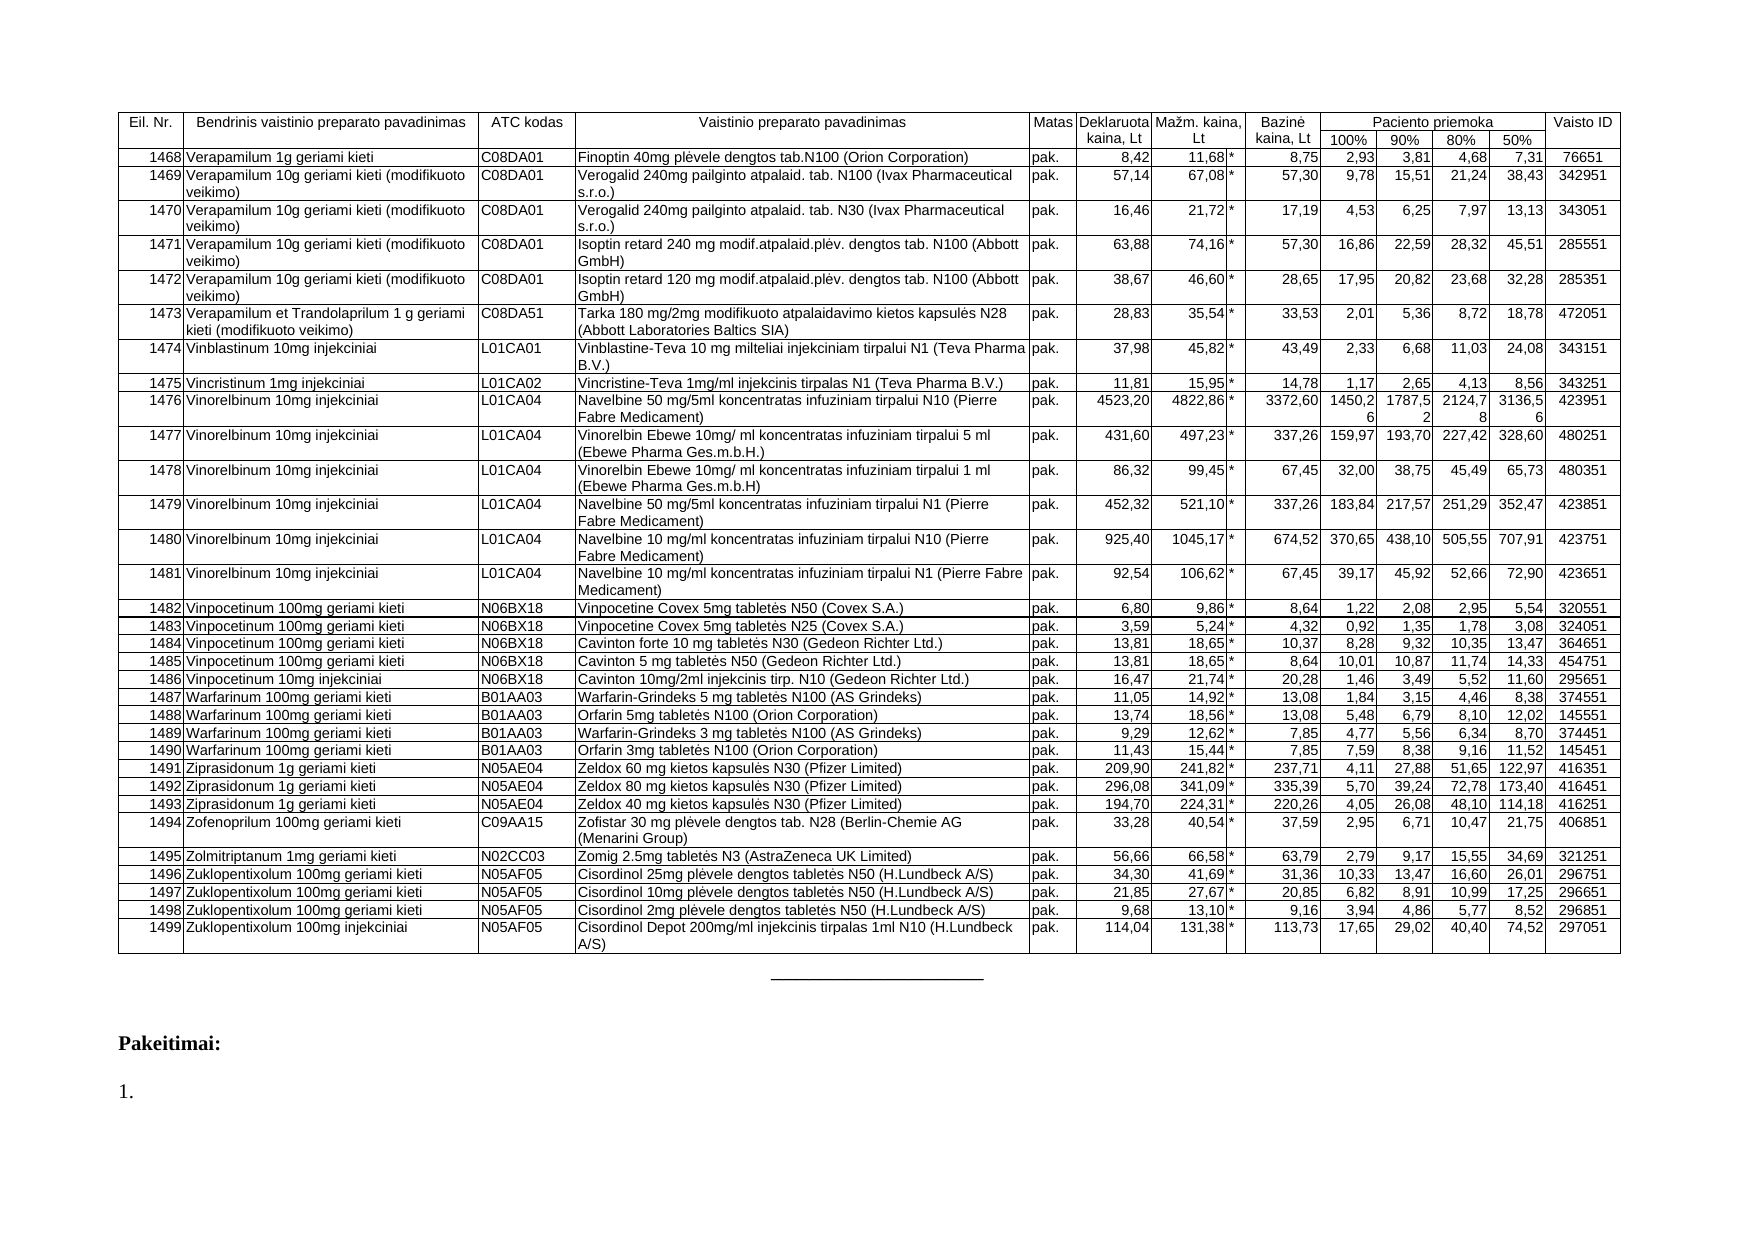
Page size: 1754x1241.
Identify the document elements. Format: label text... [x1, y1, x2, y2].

table_cell B01AA03 [479, 706, 575, 723]
table_cell 8,64 [1246, 653, 1320, 670]
table_cell 227,42 [1433, 427, 1489, 460]
table_cell * [1227, 884, 1245, 900]
table_cell Vinpocetine Covex 5mg tabletės N25 (Covex S.A.) [576, 618, 1029, 634]
text 1. [118, 1079, 1636, 1103]
table_cell 337,26 [1246, 427, 1320, 460]
table_cell 28,32 [1433, 236, 1489, 269]
table_cell 3,94 [1321, 901, 1376, 918]
table_cell 2,33 [1321, 340, 1376, 373]
table_cell 33,28 [1077, 813, 1151, 847]
table_cell 328,60 [1490, 427, 1545, 460]
table_cell Vincristine-Teva 1mg/ml injekcinis tirpalas N1 (Teva Pharma B.V.) [576, 374, 1029, 391]
table_cell 1471 [119, 236, 183, 269]
table_cell 18,56 [1152, 706, 1226, 723]
table_cell C08DA01 [479, 236, 575, 269]
table_cell 10,37 [1246, 635, 1320, 652]
table_cell Vinblastine-Teva 10 mg milteliai injekciniam tirpalui N1 (Teva Pharma B.V.) [576, 340, 1029, 373]
table_cell 406851 [1546, 813, 1620, 847]
table_cell N06BX18 [479, 671, 575, 688]
table_cell 4,77 [1321, 724, 1376, 741]
table_cell 28,83 [1077, 305, 1151, 339]
table_cell 8,52 [1490, 901, 1545, 918]
table_cell * [1227, 706, 1245, 723]
table_cell pak. [1030, 600, 1076, 616]
table_cell Zofenoprilum 100mg geriami kieti [184, 813, 478, 847]
table_cell 23,68 [1433, 271, 1489, 304]
table_cell 33,53 [1246, 305, 1320, 339]
table_cell 1,46 [1321, 671, 1376, 688]
table_cell N02CC03 [479, 848, 575, 865]
table_cell 416251 [1546, 796, 1620, 812]
table_cell * [1227, 600, 1245, 616]
table_cell 39,17 [1321, 565, 1376, 598]
table_cell 297051 [1546, 919, 1620, 953]
table_cell 20,82 [1377, 271, 1432, 304]
table_cell 1,17 [1321, 374, 1376, 391]
table_cell 32,00 [1321, 461, 1376, 495]
table_cell 114,18 [1490, 796, 1545, 812]
table_cell Warfarin-Grindeks 3 mg tabletės N100 (AS Grindeks) [576, 724, 1029, 741]
table_cell pak. [1030, 706, 1076, 723]
table_cell 13,08 [1246, 706, 1320, 723]
table_cell B01AA03 [479, 724, 575, 741]
table_cell Vinorelbinum 10mg injekciniai [184, 427, 478, 460]
table_cell 11,74 [1433, 653, 1489, 670]
table_cell Verogalid 240mg pailginto atpalaid. tab. N30 (Ivax Pharmaceutical s.r.o.) [576, 201, 1029, 235]
table_cell 29,02 [1377, 919, 1432, 953]
table_header Eil. Nr. [119, 113, 183, 148]
table_cell * [1227, 271, 1245, 304]
table_cell Orfarin 5mg tabletės N100 (Orion Corporation) [576, 706, 1029, 723]
table_cell pak. [1030, 671, 1076, 688]
table_cell 925,40 [1077, 530, 1151, 564]
table_cell 9,16 [1433, 742, 1489, 759]
table_cell * [1227, 689, 1245, 705]
table_cell 13,74 [1077, 706, 1151, 723]
table_cell 20,28 [1246, 671, 1320, 688]
table_cell Vinorelbinum 10mg injekciniai [184, 565, 478, 598]
table_cell 7,85 [1246, 742, 1320, 759]
table_cell 122,97 [1490, 760, 1545, 777]
table_cell L01CA02 [479, 374, 575, 391]
table_cell 1498 [119, 901, 183, 918]
table_cell 16,47 [1077, 671, 1151, 688]
text _________________ [118, 954, 1636, 982]
table_cell Cisordinol 2mg plėvele dengtos tabletės N50 (H.Lundbeck A/S) [576, 901, 1029, 918]
table_cell 4,13 [1433, 374, 1489, 391]
table_cell 9,16 [1246, 901, 1320, 918]
table_cell pak. [1030, 778, 1076, 794]
table_cell 343051 [1546, 201, 1620, 235]
table_cell 8,70 [1490, 724, 1545, 741]
table_cell 21,72 [1152, 201, 1226, 235]
table_cell 2,65 [1377, 374, 1432, 391]
table_cell 6,79 [1377, 706, 1432, 723]
table_cell Zeldox 40 mg kietos kapsulės N30 (Pfizer Limited) [576, 796, 1029, 812]
table_cell 9,68 [1077, 901, 1151, 918]
table_cell 6,80 [1077, 600, 1151, 616]
table_cell * [1227, 778, 1245, 794]
table_cell 6,25 [1377, 201, 1432, 235]
table_cell * [1227, 427, 1245, 460]
table_cell 1,22 [1321, 600, 1376, 616]
table_cell 114,04 [1077, 919, 1151, 953]
table_cell 26,08 [1377, 796, 1432, 812]
table_cell 343251 [1546, 374, 1620, 391]
table_cell 4,86 [1377, 901, 1432, 918]
table_cell 1474 [119, 340, 183, 373]
table_cell 100% [1321, 131, 1376, 148]
table_cell 1483 [119, 618, 183, 634]
table_cell 159,97 [1321, 427, 1376, 460]
table_cell 194,70 [1077, 796, 1151, 812]
table_cell 9,17 [1377, 848, 1432, 865]
table_cell 183,84 [1321, 496, 1376, 529]
table_cell Cavinton 5 mg tabletės N50 (Gedeon Richter Ltd.) [576, 653, 1029, 670]
table_cell 1499 [119, 919, 183, 953]
table_cell 209,90 [1077, 760, 1151, 777]
table_cell 7,97 [1433, 201, 1489, 235]
table_cell B01AA03 [479, 742, 575, 759]
table_cell 3,08 [1490, 618, 1545, 634]
table_cell C08DA01 [479, 271, 575, 304]
table_cell * [1227, 653, 1245, 670]
table_cell pak. [1030, 565, 1076, 598]
table_cell Tarka 180 mg/2mg modifikuoto atpalaidavimo kietos kapsulės N28 (Abbott Laboratories Baltics SIA) [576, 305, 1029, 339]
table_cell pak. [1030, 813, 1076, 847]
table_cell 296751 [1546, 866, 1620, 882]
table_cell N05AF05 [479, 901, 575, 918]
table_header Deklaruota kaina, Lt [1077, 113, 1151, 148]
table_cell 11,68 [1152, 149, 1226, 166]
table_cell 4,46 [1433, 689, 1489, 705]
table_cell Verapamilum et Trandolaprilum 1 g geriami kieti (modifikuoto veikimo) [184, 305, 478, 339]
table_cell 295651 [1546, 671, 1620, 688]
table_cell 8,38 [1490, 689, 1545, 705]
table_cell Cisordinol 25mg plėvele dengtos tabletės N50 (H.Lundbeck A/S) [576, 866, 1029, 882]
table_cell 11,81 [1077, 374, 1151, 391]
table_cell 106,62 [1152, 565, 1226, 598]
table_header Vaistinio preparato pavadinimas [576, 113, 1029, 148]
table_cell 34,69 [1490, 848, 1545, 865]
table_cell N05AF05 [479, 919, 575, 953]
table_cell 6,71 [1377, 813, 1432, 847]
table_cell 56,66 [1077, 848, 1151, 865]
table_cell * [1227, 742, 1245, 759]
table_cell Finoptin 40mg plėvele dengtos tab.N100 (Orion Corporation) [576, 149, 1029, 166]
table_cell 1472 [119, 271, 183, 304]
table_header Vaisto ID [1546, 113, 1620, 148]
table_cell Cisordinol Depot 200mg/ml injekcinis tirpalas 1ml N10 (H.Lundbeck A/S) [576, 919, 1029, 953]
table_cell Zuklopentixolum 100mg geriami kieti [184, 901, 478, 918]
table_cell 1489 [119, 724, 183, 741]
table_cell 18,65 [1152, 635, 1226, 652]
table_cell N05AF05 [479, 866, 575, 882]
table_cell 1496 [119, 866, 183, 882]
table_cell Warfarinum 100mg geriami kieti [184, 706, 478, 723]
table_cell 7,31 [1490, 149, 1545, 166]
table_cell 1486 [119, 671, 183, 688]
table_cell 50% [1490, 131, 1545, 148]
table_cell * [1227, 392, 1245, 426]
table_cell 1450,26 [1321, 392, 1376, 426]
table_cell * [1227, 724, 1245, 741]
table_cell 1787,52 [1377, 392, 1432, 426]
table_cell 2,79 [1321, 848, 1376, 865]
table_cell * [1227, 201, 1245, 235]
table_cell Vinpocetinum 10mg injekciniai [184, 671, 478, 688]
table_cell 40,40 [1433, 919, 1489, 953]
table_cell pak. [1030, 901, 1076, 918]
table_header Bendrinis vaistinio preparato pavadinimas [184, 113, 478, 148]
table_cell pak. [1030, 201, 1076, 235]
table_cell 99,45 [1152, 461, 1226, 495]
table_cell 13,10 [1152, 901, 1226, 918]
table_cell 1473 [119, 305, 183, 339]
table_cell L01CA04 [479, 530, 575, 564]
table_cell C08DA01 [479, 149, 575, 166]
table_cell 423751 [1546, 530, 1620, 564]
text Pakeitimai: [118, 1031, 1636, 1055]
table_cell 37,98 [1077, 340, 1151, 373]
table_cell 9,78 [1321, 167, 1376, 200]
table_cell 3372,60 [1246, 392, 1320, 426]
table_cell 45,51 [1490, 236, 1545, 269]
table_cell pak. [1030, 635, 1076, 652]
table_cell 374451 [1546, 724, 1620, 741]
table_cell 1481 [119, 565, 183, 598]
table_cell Vinpocetinum 100mg geriami kieti [184, 635, 478, 652]
table_cell 24,08 [1490, 340, 1545, 373]
table_cell 674,52 [1246, 530, 1320, 564]
table_cell Vinpocetinum 100mg geriami kieti [184, 618, 478, 634]
table_cell pak. [1030, 236, 1076, 269]
table_cell * [1227, 671, 1245, 688]
table_cell pak. [1030, 530, 1076, 564]
table_cell 67,45 [1246, 565, 1320, 598]
table_cell Zomig 2.5mg tabletės N3 (AstraZeneca UK Limited) [576, 848, 1029, 865]
table_cell 4523,20 [1077, 392, 1151, 426]
table_cell pak. [1030, 760, 1076, 777]
table_cell 423651 [1546, 565, 1620, 598]
table_cell 7,59 [1321, 742, 1376, 759]
table_cell 113,73 [1246, 919, 1320, 953]
table_cell N05AE04 [479, 796, 575, 812]
table_cell 1494 [119, 813, 183, 847]
table_cell 14,78 [1246, 374, 1320, 391]
table_cell 15,95 [1152, 374, 1226, 391]
table_cell 2124,78 [1433, 392, 1489, 426]
table_cell 11,60 [1490, 671, 1545, 688]
table_cell 1492 [119, 778, 183, 794]
table_cell 45,92 [1377, 565, 1432, 598]
table_cell 40,54 [1152, 813, 1226, 847]
table_cell Cavinton 10mg/2ml injekcinis tirp. N10 (Gedeon Richter Ltd.) [576, 671, 1029, 688]
table_header Mažm. kaina, Lt [1152, 113, 1245, 148]
table_cell N06BX18 [479, 653, 575, 670]
table_cell C09AA15 [479, 813, 575, 847]
table_cell 34,30 [1077, 866, 1151, 882]
table_cell pak. [1030, 496, 1076, 529]
table_cell 416351 [1546, 760, 1620, 777]
table_cell 423951 [1546, 392, 1620, 426]
table_cell pak. [1030, 461, 1076, 495]
table_cell 1485 [119, 653, 183, 670]
table_cell * [1227, 796, 1245, 812]
table_cell 14,33 [1490, 653, 1545, 670]
table_cell 224,31 [1152, 796, 1226, 812]
table_header Matas [1030, 113, 1076, 148]
table_cell 3,59 [1077, 618, 1151, 634]
table_cell * [1227, 919, 1245, 953]
table_cell L01CA04 [479, 392, 575, 426]
table_cell 17,19 [1246, 201, 1320, 235]
table_cell 13,81 [1077, 653, 1151, 670]
table_cell 241,82 [1152, 760, 1226, 777]
table_cell 707,91 [1490, 530, 1545, 564]
table_cell 8,56 [1490, 374, 1545, 391]
table_cell pak. [1030, 919, 1076, 953]
table_cell 10,33 [1321, 866, 1376, 882]
table_cell 4822,86 [1152, 392, 1226, 426]
table_cell 57,14 [1077, 167, 1151, 200]
table_cell N05AF05 [479, 884, 575, 900]
table_cell 5,52 [1433, 671, 1489, 688]
table_cell 13,13 [1490, 201, 1545, 235]
table_cell * [1227, 618, 1245, 634]
table_cell 173,40 [1490, 778, 1545, 794]
table_cell pak. [1030, 149, 1076, 166]
table_cell C08DA01 [479, 167, 575, 200]
table_cell 374551 [1546, 689, 1620, 705]
table_cell 27,88 [1377, 760, 1432, 777]
table_cell 76651 [1546, 149, 1620, 166]
table_cell Vinorelbin Ebewe 10mg/ ml koncentratas infuziniam tirpalui 5 ml (Ebewe Pharma Ges.m.b.H.) [576, 427, 1029, 460]
table_cell 4,05 [1321, 796, 1376, 812]
table_cell 17,25 [1490, 884, 1545, 900]
table_cell 67,08 [1152, 167, 1226, 200]
table_cell L01CA04 [479, 427, 575, 460]
table_cell * [1227, 149, 1245, 166]
table_cell 343151 [1546, 340, 1620, 373]
table_cell Verapamilum 10g geriami kieti (modifikuoto veikimo) [184, 236, 478, 269]
table_cell 1482 [119, 600, 183, 616]
table_cell 1468 [119, 149, 183, 166]
table_cell 2,95 [1321, 813, 1376, 847]
table_cell 423851 [1546, 496, 1620, 529]
table_cell L01CA04 [479, 565, 575, 598]
table_cell Warfarinum 100mg geriami kieti [184, 689, 478, 705]
table_cell 1469 [119, 167, 183, 200]
table_cell 1045,17 [1152, 530, 1226, 564]
table_cell 320551 [1546, 600, 1620, 616]
table_cell pak. [1030, 796, 1076, 812]
table_cell 5,70 [1321, 778, 1376, 794]
table_cell 416451 [1546, 778, 1620, 794]
table_cell 10,01 [1321, 653, 1376, 670]
table_cell Cavinton forte 10 mg tabletės N30 (Gedeon Richter Ltd.) [576, 635, 1029, 652]
table_cell Vinorelbinum 10mg injekciniai [184, 392, 478, 426]
table_cell 72,78 [1433, 778, 1489, 794]
table_cell 8,10 [1433, 706, 1489, 723]
table_cell 1497 [119, 884, 183, 900]
table_cell pak. [1030, 427, 1076, 460]
table_cell pak. [1030, 167, 1076, 200]
table_cell N06BX18 [479, 618, 575, 634]
table_cell 1477 [119, 427, 183, 460]
table_cell 3,15 [1377, 689, 1432, 705]
table_cell Ziprasidonum 1g geriami kieti [184, 760, 478, 777]
table_cell 5,48 [1321, 706, 1376, 723]
table_cell 63,79 [1246, 848, 1320, 865]
table_cell 8,72 [1433, 305, 1489, 339]
table_cell 1495 [119, 848, 183, 865]
table_cell 48,10 [1433, 796, 1489, 812]
table_cell * [1227, 565, 1245, 598]
table_cell pak. [1030, 305, 1076, 339]
table_cell 2,95 [1433, 600, 1489, 616]
table_cell 2,08 [1377, 600, 1432, 616]
table_cell * [1227, 236, 1245, 269]
table_cell 7,85 [1246, 724, 1320, 741]
table_cell 145551 [1546, 706, 1620, 723]
table_cell Navelbine 50 mg/5ml koncentratas infuziniam tirpalui N1 (Pierre Fabre Medicament) [576, 496, 1029, 529]
table_cell * [1227, 901, 1245, 918]
table_cell Verogalid 240mg pailginto atpalaid. tab. N100 (Ivax Pharmaceutical s.r.o.) [576, 167, 1029, 200]
table_cell 1476 [119, 392, 183, 426]
table_cell 480251 [1546, 427, 1620, 460]
table_cell * [1227, 374, 1245, 391]
table_cell 1,84 [1321, 689, 1376, 705]
table_cell 45,49 [1433, 461, 1489, 495]
table_cell 1470 [119, 201, 183, 235]
table_cell 18,65 [1152, 653, 1226, 670]
table_cell 14,92 [1152, 689, 1226, 705]
table_cell Zolmitriptanum 1mg geriami kieti [184, 848, 478, 865]
table_cell 296,08 [1077, 778, 1151, 794]
table_header Bazinė kaina, Lt [1246, 113, 1320, 148]
table_cell 220,26 [1246, 796, 1320, 812]
table_cell B01AA03 [479, 689, 575, 705]
table_cell 21,85 [1077, 884, 1151, 900]
table_cell 438,10 [1377, 530, 1432, 564]
table_cell 10,87 [1377, 653, 1432, 670]
table_cell 454751 [1546, 653, 1620, 670]
table_cell 39,24 [1377, 778, 1432, 794]
table_cell 63,88 [1077, 236, 1151, 269]
table_cell * [1227, 530, 1245, 564]
table_cell pak. [1030, 884, 1076, 900]
table_cell 2,01 [1321, 305, 1376, 339]
table_cell 72,90 [1490, 565, 1545, 598]
table_cell 1478 [119, 461, 183, 495]
table_cell 6,68 [1377, 340, 1432, 373]
table_cell 1490 [119, 742, 183, 759]
table_cell N05AE04 [479, 760, 575, 777]
table_cell 472051 [1546, 305, 1620, 339]
table_cell 1487 [119, 689, 183, 705]
table_cell 21,75 [1490, 813, 1545, 847]
table_cell 57,30 [1246, 236, 1320, 269]
table_cell L01CA04 [479, 461, 575, 495]
table_cell 217,57 [1377, 496, 1432, 529]
table_cell 45,82 [1152, 340, 1226, 373]
table_cell Vinpocetinum 100mg geriami kieti [184, 600, 478, 616]
table_cell 352,47 [1490, 496, 1545, 529]
table_cell 38,43 [1490, 167, 1545, 200]
table_cell 505,55 [1433, 530, 1489, 564]
table_cell 370,65 [1321, 530, 1376, 564]
table_cell 4,53 [1321, 201, 1376, 235]
table_cell Warfarinum 100mg geriami kieti [184, 724, 478, 741]
table_cell 364651 [1546, 635, 1620, 652]
table_cell 285351 [1546, 271, 1620, 304]
table_cell N05AE04 [479, 778, 575, 794]
table_cell Vinpocetine Covex 5mg tabletės N50 (Covex S.A.) [576, 600, 1029, 616]
table_cell * [1227, 635, 1245, 652]
table_cell * [1227, 167, 1245, 200]
table_cell Warfarin-Grindeks 5 mg tabletės N100 (AS Grindeks) [576, 689, 1029, 705]
table_cell Zeldox 60 mg kietos kapsulės N30 (Pfizer Limited) [576, 760, 1029, 777]
table_cell Zeldox 80 mg kietos kapsulės N30 (Pfizer Limited) [576, 778, 1029, 794]
table_cell 8,38 [1377, 742, 1432, 759]
table_cell 497,23 [1152, 427, 1226, 460]
table_cell 38,67 [1077, 271, 1151, 304]
table_cell 237,71 [1246, 760, 1320, 777]
table_cell 5,24 [1152, 618, 1226, 634]
table_cell 324051 [1546, 618, 1620, 634]
table_cell Zuklopentixolum 100mg injekciniai [184, 919, 478, 953]
table_cell Isoptin retard 120 mg modif.atpalaid.plėv. dengtos tab. N100 (Abbott GmbH) [576, 271, 1029, 304]
table_cell 90% [1377, 131, 1432, 148]
table_cell 5,56 [1377, 724, 1432, 741]
table_cell 521,10 [1152, 496, 1226, 529]
table_cell 51,65 [1433, 760, 1489, 777]
table_cell Vinpocetinum 100mg geriami kieti [184, 653, 478, 670]
table_cell 46,60 [1152, 271, 1226, 304]
table_cell 74,16 [1152, 236, 1226, 269]
table_cell 431,60 [1077, 427, 1151, 460]
table_cell 13,47 [1377, 866, 1432, 882]
table_cell 4,32 [1246, 618, 1320, 634]
table_cell Cisordinol 10mg plėvele dengtos tabletės N50 (H.Lundbeck A/S) [576, 884, 1029, 900]
table_cell pak. [1030, 374, 1076, 391]
table_cell pak. [1030, 866, 1076, 882]
table_cell 8,28 [1321, 635, 1376, 652]
table_cell 342951 [1546, 167, 1620, 200]
table_cell * [1227, 813, 1245, 847]
table_cell 22,59 [1377, 236, 1432, 269]
table_cell 296651 [1546, 884, 1620, 900]
table_cell 52,66 [1433, 565, 1489, 598]
table_cell 335,39 [1246, 778, 1320, 794]
table_cell pak. [1030, 724, 1076, 741]
table_cell pak. [1030, 689, 1076, 705]
table_cell 285551 [1546, 236, 1620, 269]
table_cell pak. [1030, 340, 1076, 373]
table_cell 5,77 [1433, 901, 1489, 918]
table_cell L01CA04 [479, 496, 575, 529]
table_cell * [1227, 496, 1245, 529]
table_cell 3,81 [1377, 149, 1432, 166]
table_cell 74,52 [1490, 919, 1545, 953]
table_cell 251,29 [1433, 496, 1489, 529]
table_cell 11,05 [1077, 689, 1151, 705]
table_cell 8,91 [1377, 884, 1432, 900]
table_cell 32,28 [1490, 271, 1545, 304]
table_cell Vinorelbinum 10mg injekciniai [184, 461, 478, 495]
table_cell Orfarin 3mg tabletės N100 (Orion Corporation) [576, 742, 1029, 759]
table_cell 4,68 [1433, 149, 1489, 166]
table_cell 337,26 [1246, 496, 1320, 529]
table_header Paciento priemoka [1321, 113, 1545, 130]
table_cell 1475 [119, 374, 183, 391]
table_cell 15,55 [1433, 848, 1489, 865]
table_cell 4,11 [1321, 760, 1376, 777]
table_cell 38,75 [1377, 461, 1432, 495]
table_cell Vinblastinum 10mg injekciniai [184, 340, 478, 373]
table_cell 41,69 [1152, 866, 1226, 882]
table_cell 21,74 [1152, 671, 1226, 688]
table_cell 1480 [119, 530, 183, 564]
table_cell Isoptin retard 240 mg modif.atpalaid.plėv. dengtos tab. N100 (Abbott GmbH) [576, 236, 1029, 269]
table_cell 8,42 [1077, 149, 1151, 166]
table_cell Ziprasidonum 1g geriami kieti [184, 796, 478, 812]
table_cell 1491 [119, 760, 183, 777]
table_cell N06BX18 [479, 600, 575, 616]
table_cell Zofistar 30 mg plėvele dengtos tab. N28 (Berlin-Chemie AG (Menarini Group) [576, 813, 1029, 847]
table_cell 11,03 [1433, 340, 1489, 373]
table_cell 480351 [1546, 461, 1620, 495]
table_cell 9,29 [1077, 724, 1151, 741]
table_cell 11,52 [1490, 742, 1545, 759]
table_cell 15,44 [1152, 742, 1226, 759]
table_cell pak. [1030, 271, 1076, 304]
table_cell 65,73 [1490, 461, 1545, 495]
table_cell 16,46 [1077, 201, 1151, 235]
table_cell pak. [1030, 848, 1076, 865]
table_cell Warfarinum 100mg geriami kieti [184, 742, 478, 759]
table_cell 10,99 [1433, 884, 1489, 900]
table_cell 8,64 [1246, 600, 1320, 616]
table_cell Zuklopentixolum 100mg geriami kieti [184, 866, 478, 882]
table_cell Verapamilum 10g geriami kieti (modifikuoto veikimo) [184, 271, 478, 304]
table_cell Navelbine 50 mg/5ml koncentratas infuziniam tirpalui N10 (Pierre Fabre Medicament) [576, 392, 1029, 426]
table_cell 10,35 [1433, 635, 1489, 652]
table_cell 8,75 [1246, 149, 1320, 166]
table_cell 6,34 [1433, 724, 1489, 741]
table_cell Vinorelbin Ebewe 10mg/ ml koncentratas infuziniam tirpalui 1 ml (Ebewe Pharma Ges.m.b.H) [576, 461, 1029, 495]
table_cell 131,38 [1152, 919, 1226, 953]
table_cell C08DA01 [479, 201, 575, 235]
table_cell 5,36 [1377, 305, 1432, 339]
table_cell Zuklopentixolum 100mg geriami kieti [184, 884, 478, 900]
table_cell 31,36 [1246, 866, 1320, 882]
table_cell 92,54 [1077, 565, 1151, 598]
table_cell * [1227, 305, 1245, 339]
table_cell 28,65 [1246, 271, 1320, 304]
table_cell 341,09 [1152, 778, 1226, 794]
table_cell 296851 [1546, 901, 1620, 918]
table_cell 2,93 [1321, 149, 1376, 166]
table_cell 13,81 [1077, 635, 1151, 652]
table_cell pak. [1030, 653, 1076, 670]
table_cell N06BX18 [479, 635, 575, 652]
table_cell 0,92 [1321, 618, 1376, 634]
table_cell 15,51 [1377, 167, 1432, 200]
table_cell 13,47 [1490, 635, 1545, 652]
table_cell 37,59 [1246, 813, 1320, 847]
table_cell 66,58 [1152, 848, 1226, 865]
table_cell Verapamilum 10g geriami kieti (modifikuoto veikimo) [184, 201, 478, 235]
table_cell 17,65 [1321, 919, 1376, 953]
table_cell 12,62 [1152, 724, 1226, 741]
table_cell * [1227, 848, 1245, 865]
table_cell 1488 [119, 706, 183, 723]
table_cell * [1227, 760, 1245, 777]
table_cell 26,01 [1490, 866, 1545, 882]
table_cell 67,45 [1246, 461, 1320, 495]
table_cell Navelbine 10 mg/ml koncentratas infuziniam tirpalui N1 (Pierre Fabre Medicament) [576, 565, 1029, 598]
table_cell 16,60 [1433, 866, 1489, 882]
table_cell Vinorelbinum 10mg injekciniai [184, 496, 478, 529]
table_cell 9,86 [1152, 600, 1226, 616]
table_cell 27,67 [1152, 884, 1226, 900]
table_cell 3,49 [1377, 671, 1432, 688]
table_cell 57,30 [1246, 167, 1320, 200]
table_cell 13,08 [1246, 689, 1320, 705]
table_cell * [1227, 866, 1245, 882]
table_cell * [1227, 461, 1245, 495]
table_cell 193,70 [1377, 427, 1432, 460]
table_cell pak. [1030, 742, 1076, 759]
table_cell 145451 [1546, 742, 1620, 759]
table_cell 35,54 [1152, 305, 1226, 339]
table_cell 3136,56 [1490, 392, 1545, 426]
table_cell 80% [1433, 131, 1489, 148]
table_cell 20,85 [1246, 884, 1320, 900]
table_cell Vinorelbinum 10mg injekciniai [184, 530, 478, 564]
table_cell 12,02 [1490, 706, 1545, 723]
table_cell pak. [1030, 618, 1076, 634]
table_cell 321251 [1546, 848, 1620, 865]
table_cell 10,47 [1433, 813, 1489, 847]
table_cell 5,54 [1490, 600, 1545, 616]
table_cell 1,78 [1433, 618, 1489, 634]
table_cell L01CA01 [479, 340, 575, 373]
table_cell 1484 [119, 635, 183, 652]
table_cell 16,86 [1321, 236, 1376, 269]
table_cell 1479 [119, 496, 183, 529]
table_cell Verapamilum 1g geriami kieti [184, 149, 478, 166]
table_cell 1493 [119, 796, 183, 812]
table_cell 452,32 [1077, 496, 1151, 529]
table_cell 6,82 [1321, 884, 1376, 900]
table_cell 18,78 [1490, 305, 1545, 339]
table_cell 21,24 [1433, 167, 1489, 200]
table_header ATC kodas [479, 113, 575, 148]
table_cell C08DA51 [479, 305, 575, 339]
table_cell pak. [1030, 392, 1076, 426]
table_cell 86,32 [1077, 461, 1151, 495]
table_cell Ziprasidonum 1g geriami kieti [184, 778, 478, 794]
table_cell 1,35 [1377, 618, 1432, 634]
table_cell 17,95 [1321, 271, 1376, 304]
table_cell Verapamilum 10g geriami kieti (modifikuoto veikimo) [184, 167, 478, 200]
table_cell 43,49 [1246, 340, 1320, 373]
table_cell Vincristinum 1mg injekciniai [184, 374, 478, 391]
table_cell 9,32 [1377, 635, 1432, 652]
table_cell Navelbine 10 mg/ml koncentratas infuziniam tirpalui N10 (Pierre Fabre Medicament) [576, 530, 1029, 564]
table_cell 11,43 [1077, 742, 1151, 759]
table_cell * [1227, 340, 1245, 373]
